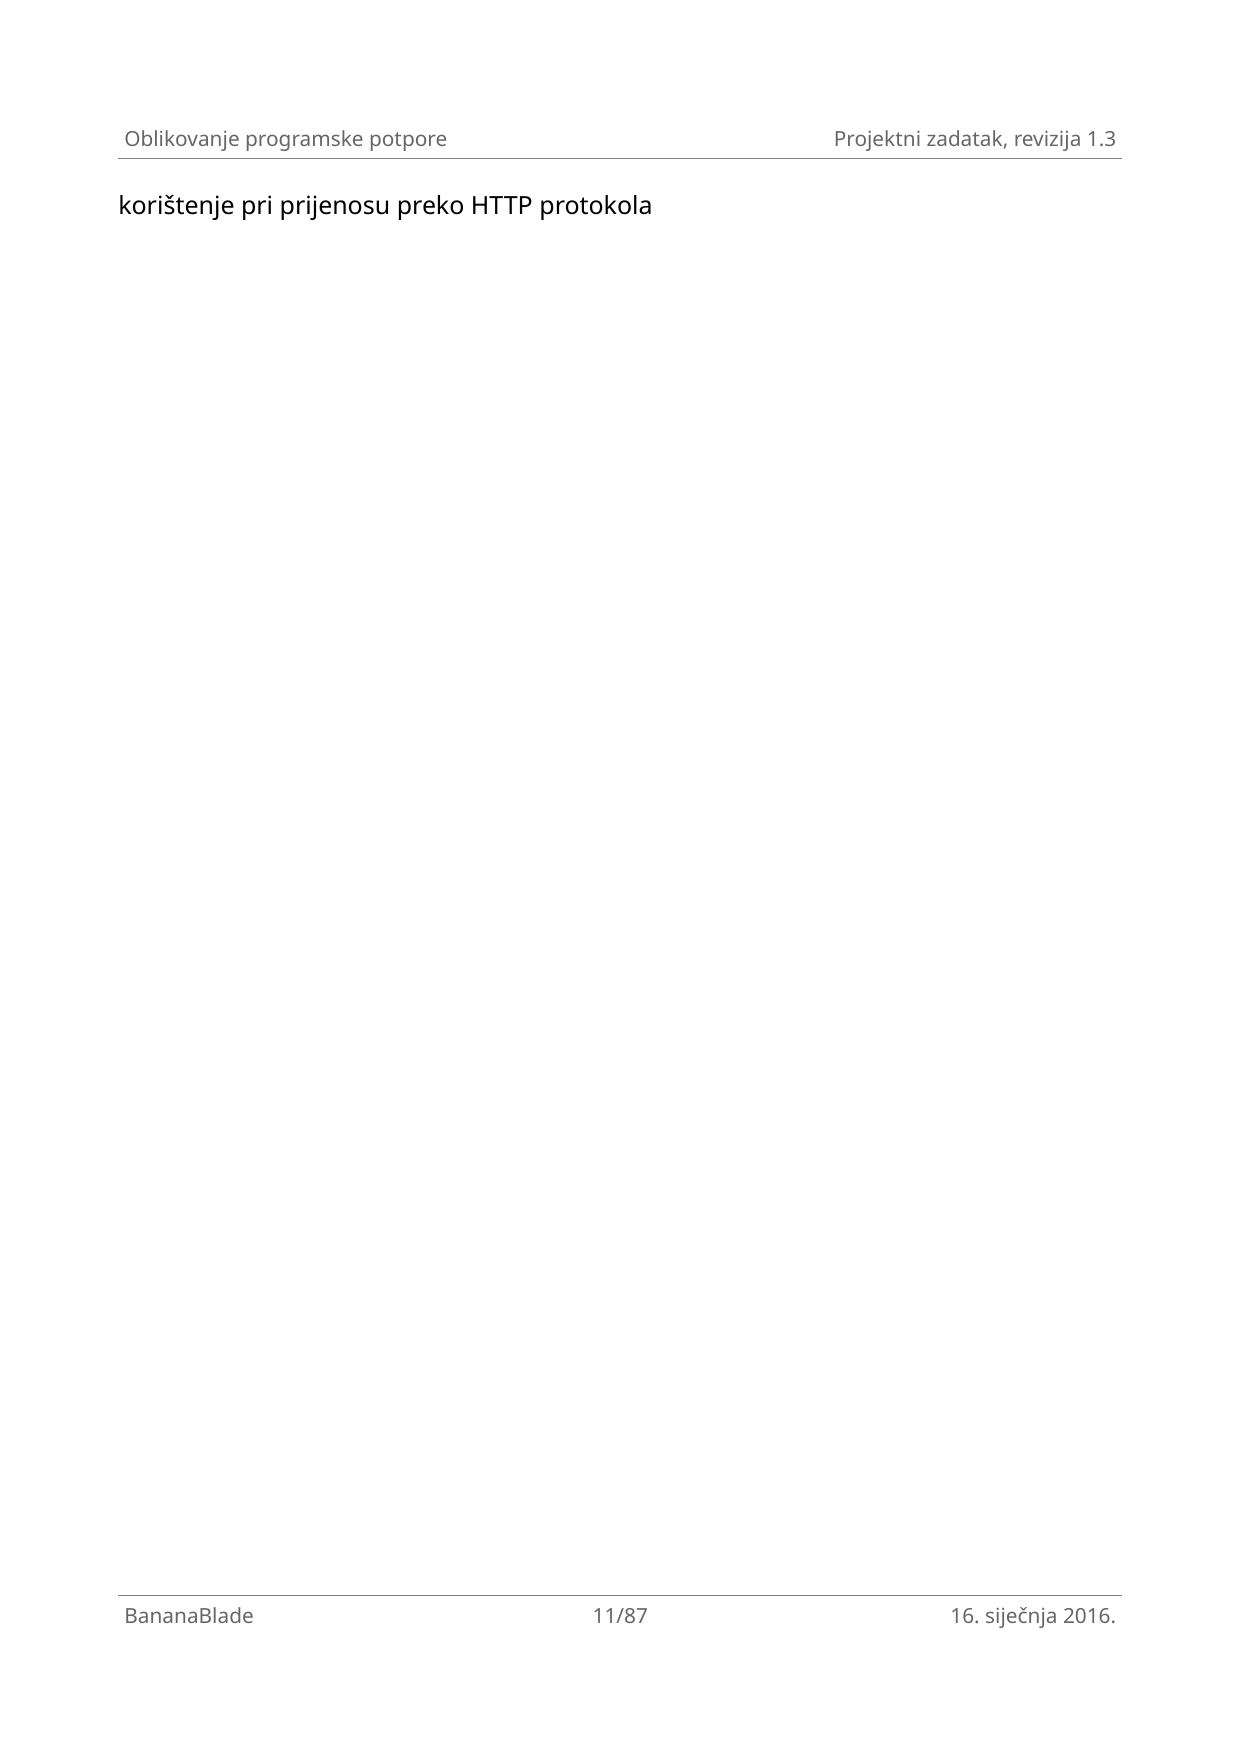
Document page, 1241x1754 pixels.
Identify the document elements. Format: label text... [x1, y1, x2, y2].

text korištenje pri prijenosu preko HTTP protokola [118, 188, 1122, 222]
